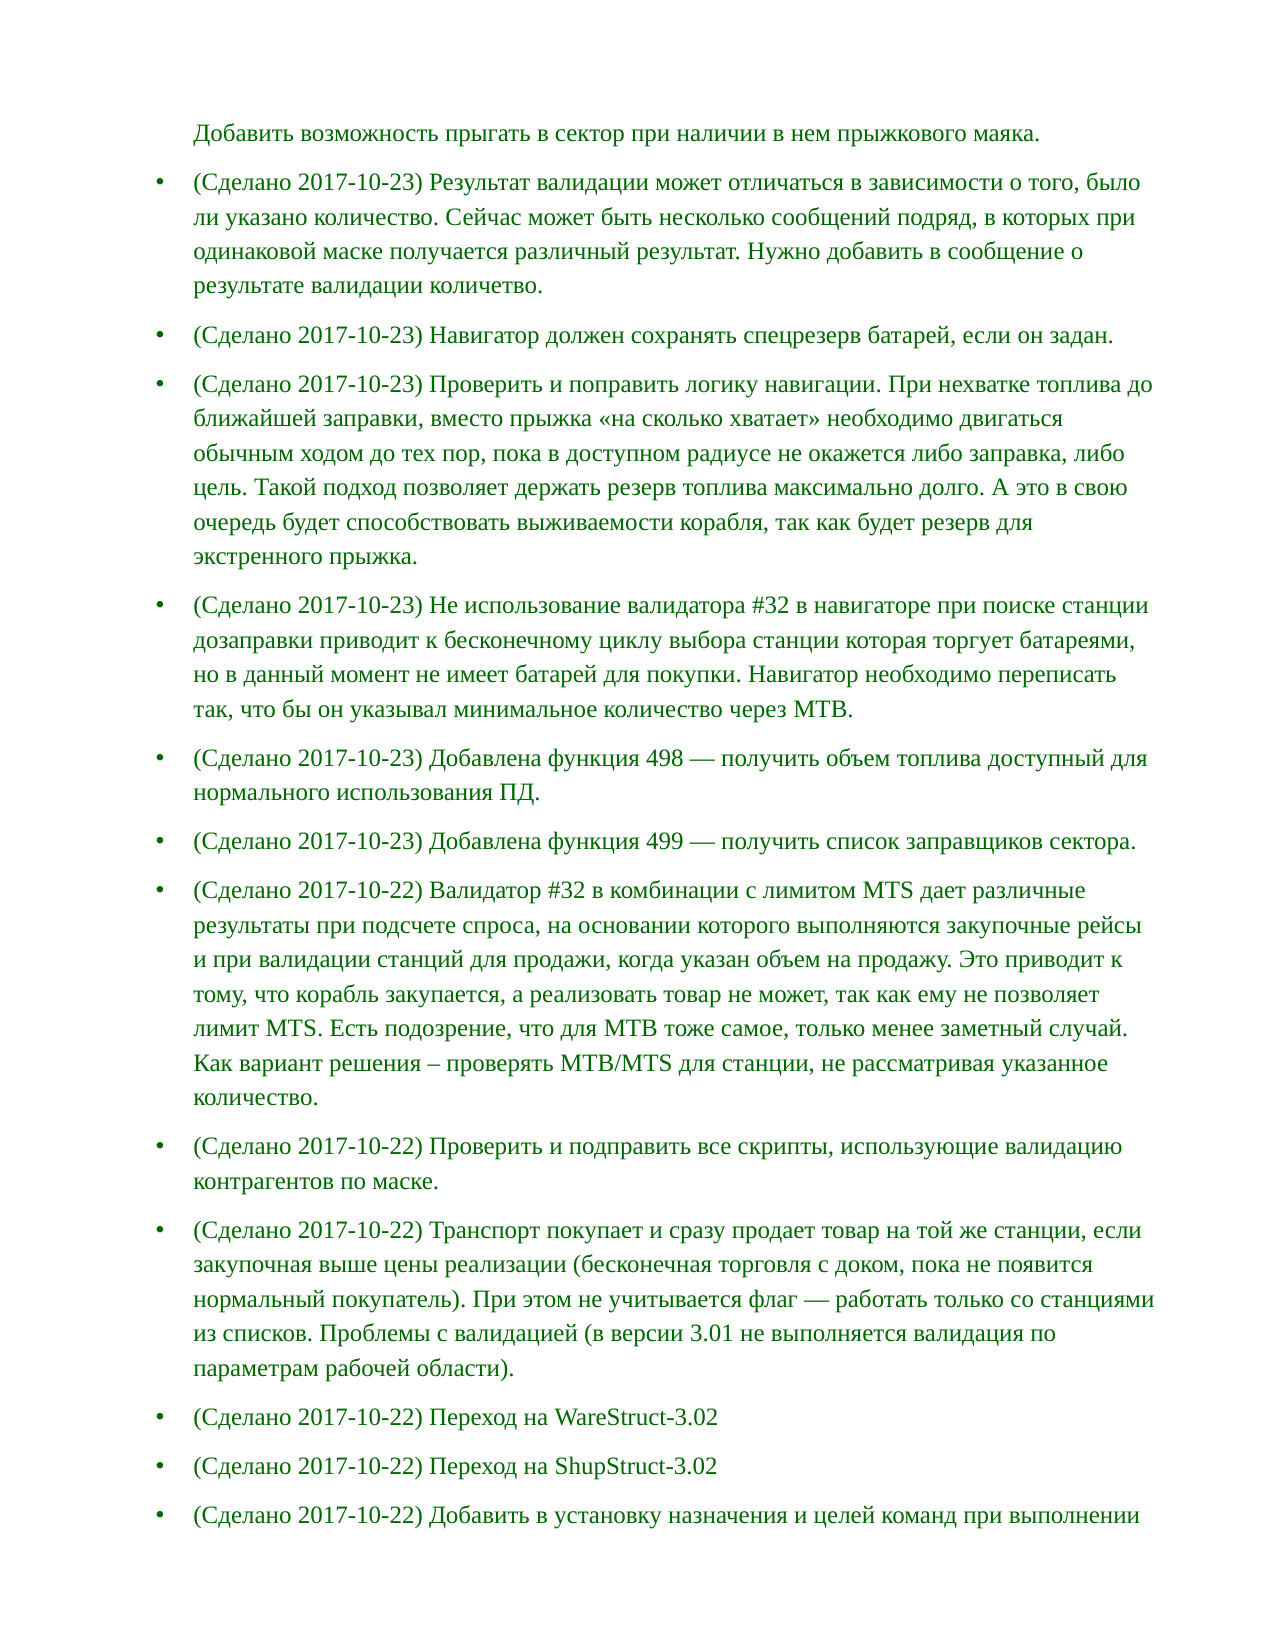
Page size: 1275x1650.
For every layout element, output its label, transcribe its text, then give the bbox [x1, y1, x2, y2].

list (Сделано 2017-10-23) Проверить и поправить логику навигации. При нехватке топлива до ближайшей заправки, вместо прыжка «на сколько хватает» необходимо двигаться обычным ходом до тех пор, пока в доступном радиусе не окажется либо заправка, либо цель. Такой подход позволяет держать резерв топлива максимально долго. А это в свою очередь будет способствовать выживаемости корабля, так как будет резерв для экстренного прыжка. [156, 369, 1157, 570]
list (Сделано 2017-10-23) Навигатор должен сохранять спецрезерв батарей, если он задан. [156, 320, 1157, 348]
list Добавить возможность прыгать в сектор при наличии в нем прыжкового маяка. [156, 118, 1157, 147]
list (Сделано 2017-10-23) Добавлена функция 499 — получить список заправщиков сектора. [156, 826, 1157, 855]
list (Сделано 2017-10-23) Не использование валидатора #32 в навигаторе при поиске станции дозаправки приводит к бесконечному циклу выбора станции которая торгует батареями, но в данный момент не имеет батарей для покупки. Навигатор необходимо переписать так, что бы он указывал минимальное количество через MTB. [156, 590, 1157, 722]
list (Сделано 2017-10-22) Добавить в установку назначения и целей команд при выполнении [156, 1500, 1157, 1529]
list (Сделано 2017-10-22) Переход на WareStruct-3.02 [156, 1402, 1157, 1431]
list (Сделано 2017-10-23) Добавлена функция 498 — получить объем топлива доступный для нормального использования ПД. [156, 743, 1157, 806]
list (Сделано 2017-10-22) Валидатор #32 в комбинации с лимитом MTS дает различные результаты при подсчете спроса, на основании которого выполняются закупочные рейсы и при валидации станций для продажи, когда указан объем на продажу. Это приводит к тому, что корабль закупается, а реализовать товар не может, так как ему не позволяет лимит MTS. Есть подозрение, что для MTB тоже самое, только менее заметный случай. Как вариант решения – проверять MTB/MTS для станции, не рассматривая указанное количество. [156, 875, 1157, 1111]
list (Сделано 2017-10-22) Переход на ShupStruct-3.02 [156, 1451, 1157, 1479]
list (Сделано 2017-10-23) Результат валидации может отличаться в зависимости о того, было ли указано количество. Сейчас может быть несколько сообщений подряд, в которых при одинаковой маске получается различный результат. Нужно добавить в сообщение о результате валидации количетво. [156, 167, 1157, 299]
list (Сделано 2017-10-22) Проверить и подправить все скрипты, использующие валидацию контрагентов по маске. [156, 1131, 1157, 1194]
list (Сделано 2017-10-22) Транспорт покупает и сразу продает товар на той же станции, если закупочная выше цены реализации (бесконечная торговля с доком, пока не появится нормальный покупатель). При этом не учитывается флаг — работать только со станциями из списков. Проблемы с валидацией (в версии 3.01 не выполняется валидация по параметрам рабочей области). [156, 1215, 1157, 1381]
